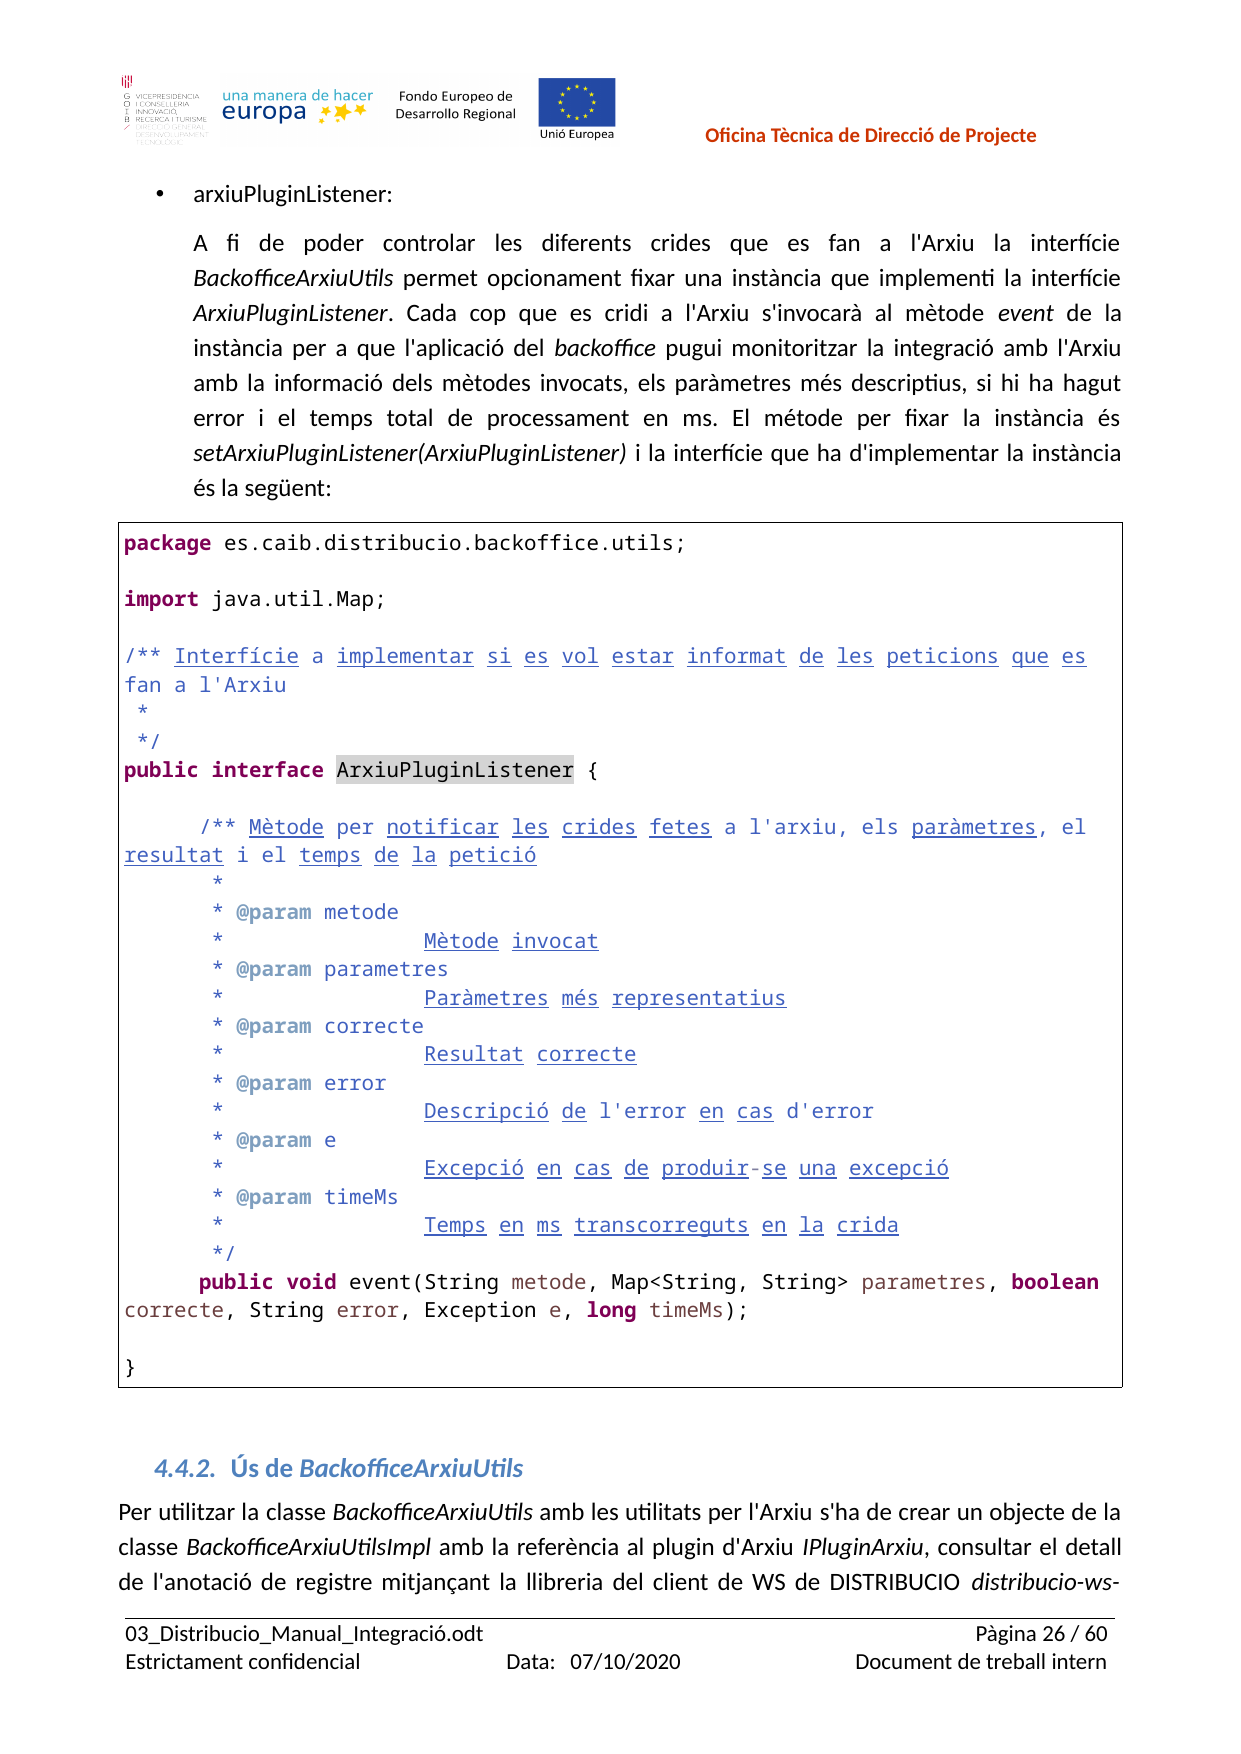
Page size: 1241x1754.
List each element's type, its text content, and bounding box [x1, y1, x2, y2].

picture [118, 73, 213, 147]
text Per utilitzar la classe BackofficeArxiuUtils amb les utilitats per l'Arxiu s'ha de crear un objecte de la classe BackofficeArxiuUtilsImpl amb la referència al plugin d'Arxiu IPluginArxiu, consultar el detall de l'anotació de registre mitjançant la llibreria del client de WS de DISTRIBUCIO distribucio-ws- [118, 1496, 1122, 1597]
picture [219, 73, 621, 147]
list A fi de poder controlar les diferents crides que es fan a l'Arxiu la interfície BackofficeArxiuUtils permet opcionament fixar una instància que implementi la interfície ArxiuPluginListener. Cada cop que es cridi a l'Arxiu s'invocarà al mètode event de la instància per a que l'aplicació del backoffice pugui monitoritzar la integració amb l'Arxiu amb la informació dels mètodes invocats, els paràmetres més descriptius, si hi ha hagut error i el temps total de processament en ms. El métode per fixar la instància és setArxiuPluginListener(ArxiuPluginListener) i la interfície que ha d'implementar la instància és la següent: [156, 227, 1122, 503]
subtitle Ús de BackofficeArxiuUtils [153, 1451, 1122, 1484]
list arxiuPluginListener: [156, 178, 1122, 208]
table_header package es.caib.distribucio.backoffice.utils; import java.util.Map; /** Interfície a implementar si es vol estar informat de les peticions que es fan a l'Arxiu * */ public interface ArxiuPluginListener { /** Mètode per notificar les crides fetes a l'arxiu, els paràmetres, el resultat i el temps de la petició * * @param metode * Mètode invocat * @param parametres * Paràmetres més representatius * @param correcte * Resultat correcte * @param error * Descripció de l'error en cas d'error * @param e * Excepció en cas de produir-se una excepció * @param timeMs * Temps en ms transcorreguts en la crida */ public void event(String metode, Map<String, String> parametres, boolean correcte, String error, Exception e, long timeMs); } [119, 523, 1122, 1387]
